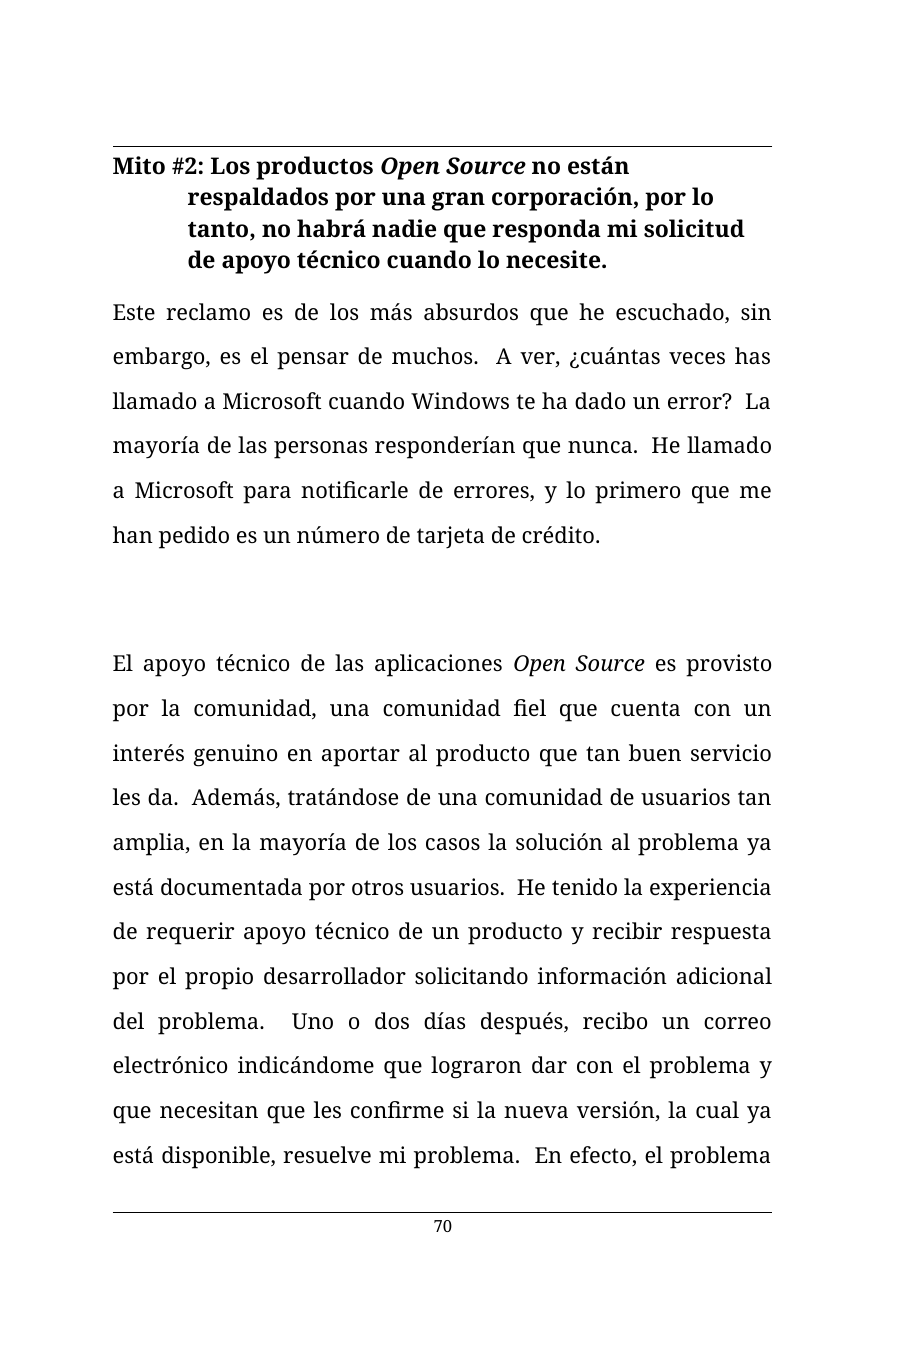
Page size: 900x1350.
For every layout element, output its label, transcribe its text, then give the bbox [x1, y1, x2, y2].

text Este reclamo es de los más absurdos que he escuchado, sin embargo, es el pensar de muchos. A ver, ¿cuántas veces has llamado a Microsoft cuando Windows te ha dado un error? La mayoría de las personas responderían que nunca. He llamado a Microsoft para notificarle de errores, y lo primero que me han pedido es un número de tarjeta de crédito. [112, 296, 772, 550]
text El apoyo técnico de las aplicaciones Open Source es provisto por la comunidad, una comunidad fiel que cuenta con un interés genuino en aportar al producto que tan buen servicio les da. Además, tratándose de una comunidad de usuarios tan amplia, en la mayoría de los casos la solución al problema ya está documentada por otros usuarios. He tenido la experiencia de requerir apoyo técnico de un producto y recibir respuesta por el propio desarrollador solicitando información adicional del problema. Uno o dos días después, recibo un correo electrónico indicándome que lograron dar con el problema y que necesitan que les confirme si la nueva versión, la cual ya está disponible, resuelve mi problema. En efecto, el problema [112, 648, 772, 1169]
subtitle Mito #2: Los productos Open Source no están respaldados por una gran corporación, por lo tanto, no habrá nadie que responda mi solicitud de apoyo técnico cuando lo necesite. [112, 150, 772, 275]
